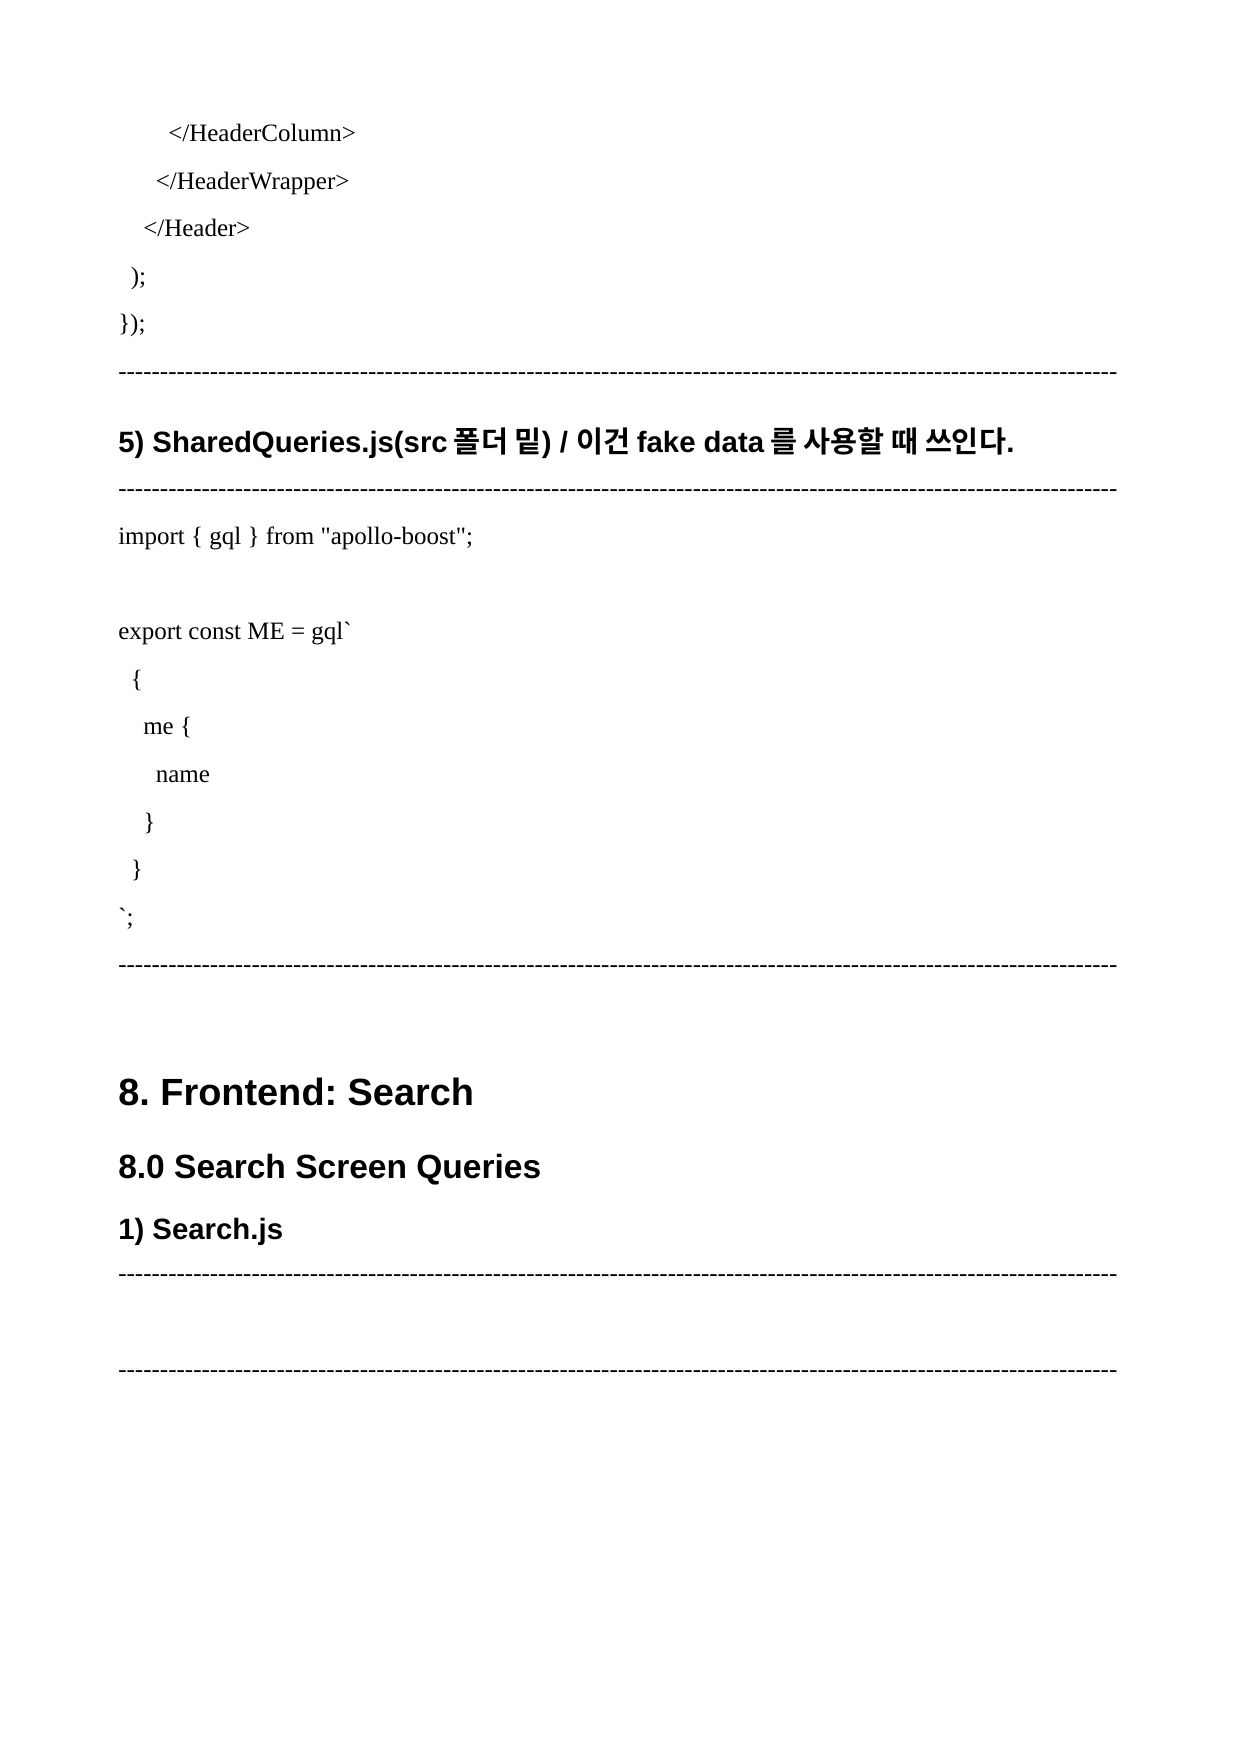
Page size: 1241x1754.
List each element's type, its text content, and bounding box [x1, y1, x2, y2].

text ------------------------------------------------------------------------------------------------------------------------ [118, 473, 1122, 502]
text export const ME = gql` [118, 616, 1122, 645]
subtitle 5) SharedQueries.js(src폴더 밑) / 이건 fake data를 사용할 때 쓰인다. [118, 418, 1122, 461]
text ------------------------------------------------------------------------------------------------------------------------ [118, 356, 1122, 385]
text ------------------------------------------------------------------------------------------------------------------------ [118, 1258, 1122, 1287]
subtitle 8. Frontend: Search [118, 1069, 1122, 1113]
subtitle 8.0 Search Screen Queries [118, 1147, 1122, 1185]
text ------------------------------------------------------------------------------------------------------------------------ [118, 949, 1122, 978]
text } [118, 854, 1122, 883]
text </HeaderWrapper> [118, 166, 1122, 194]
text }); [118, 308, 1122, 337]
text } [118, 807, 1122, 835]
text me { [118, 711, 1122, 740]
text name [118, 759, 1122, 788]
subtitle 1) Search.js [118, 1212, 1122, 1246]
text import { gql } from "apollo-boost"; [118, 521, 1122, 550]
text </HeaderColumn> [118, 118, 1122, 147]
text `; [118, 902, 1122, 931]
text ------------------------------------------------------------------------------------------------------------------------ [118, 1354, 1122, 1382]
text </Header> [118, 213, 1122, 242]
text ); [118, 261, 1122, 290]
text { [118, 664, 1122, 692]
